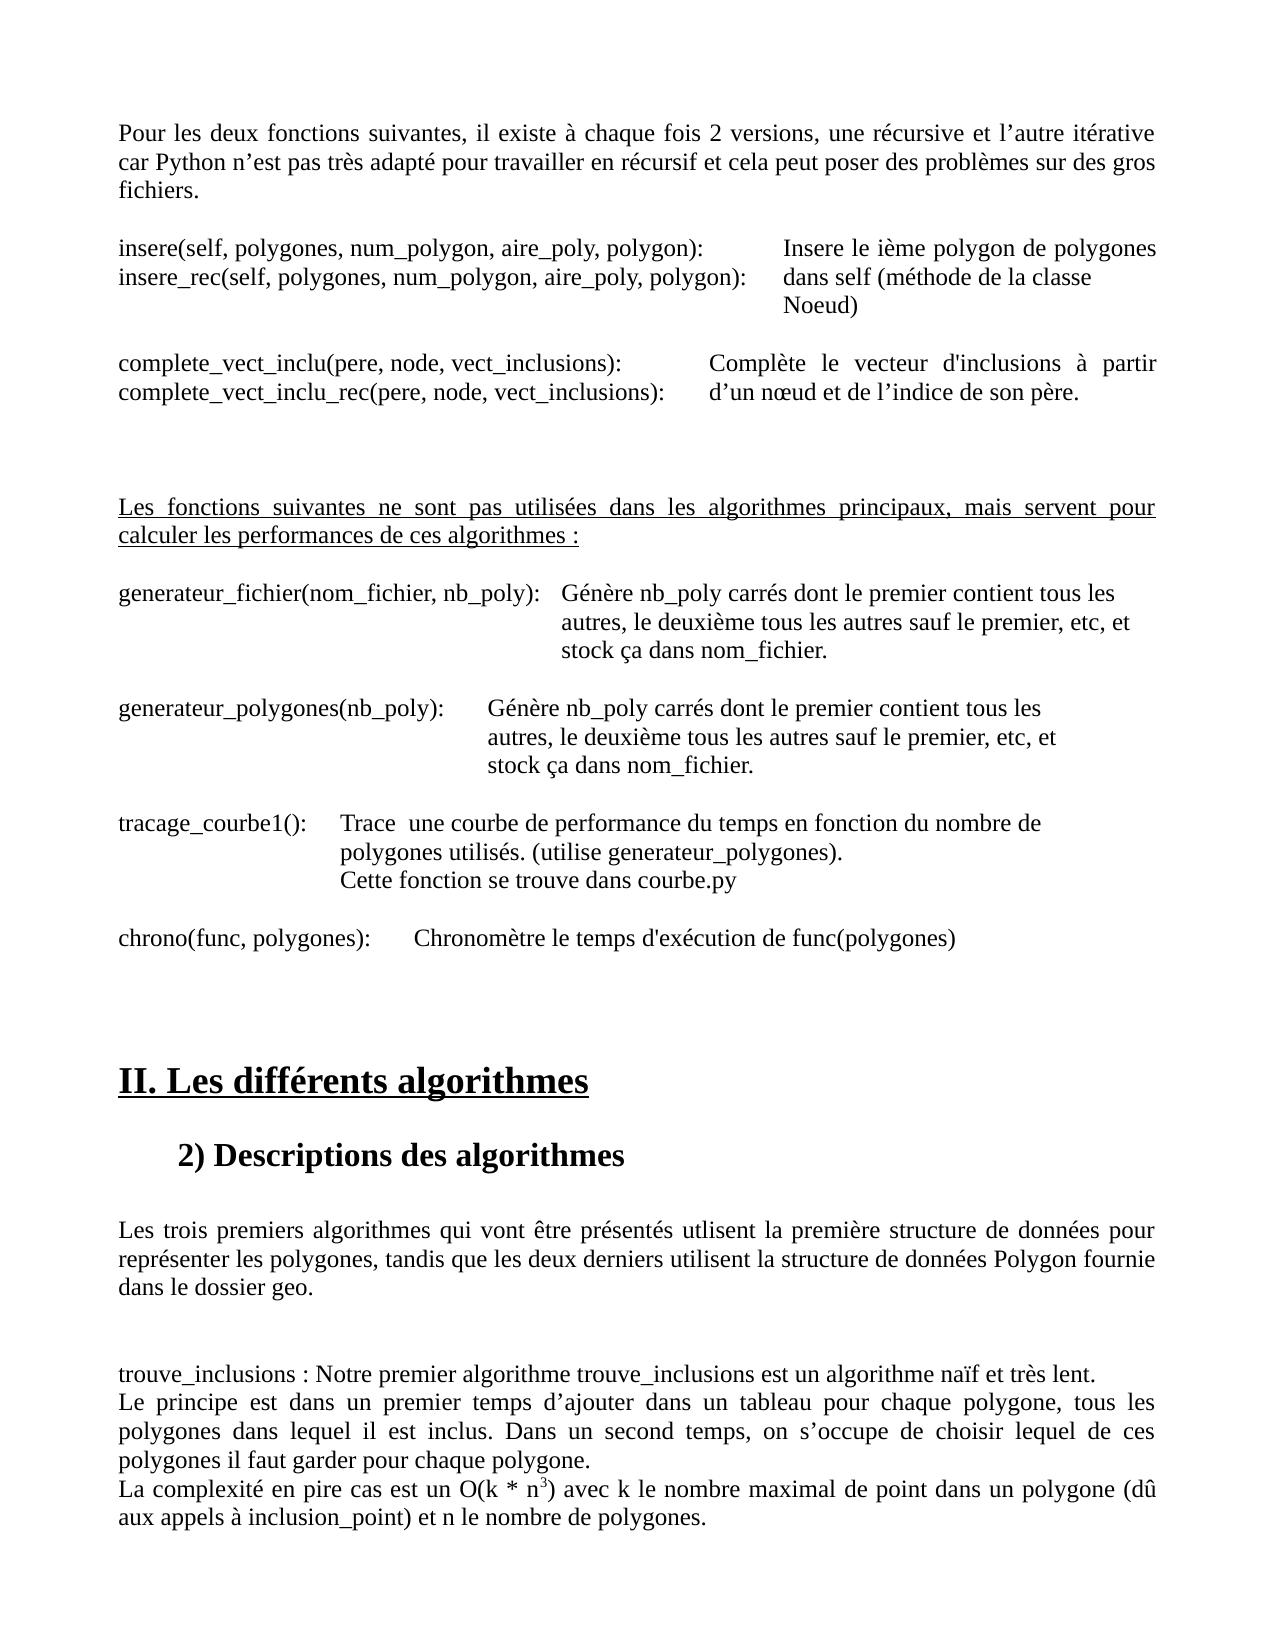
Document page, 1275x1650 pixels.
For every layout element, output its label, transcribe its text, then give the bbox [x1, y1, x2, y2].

text polygones utilisés. (utilise generateur_polygones). [118, 837, 1157, 866]
text chrono(func, polygones): Chronomètre le temps d'exécution de func(polygones) [118, 923, 1157, 952]
subtitle 2) Descriptions des algorithmes [177, 1135, 1157, 1174]
text tracage_courbe1(): Trace une courbe de performance du temps en fonction du nombre de [118, 808, 1157, 837]
text Les fonctions suivantes ne sont pas utilisées dans les algorithmes principaux, mais servent pour calculer les performances de ces algorithmes : [118, 492, 1157, 549]
text trouve_inclusions : Notre premier algorithme trouve_inclusions est un algorithme naïf et très lent. [118, 1359, 1157, 1387]
text La complexité en pire cas est un O(k * n3) avec k le nombre maximal de point dans un polygone (dû aux appels à inclusion_point) et n le nombre de polygones. [118, 1474, 1157, 1531]
subtitle II. Les différents algorithmes [118, 1058, 1157, 1102]
text Les trois premiers algorithmes qui vont être présentés utlisent la première structure de données pour représenter les polygones, tandis que les deux derniers utilisent la structure de données Polygon fournie dans le dossier geo. [118, 1215, 1157, 1301]
text Pour les deux fonctions suivantes, il existe à chaque fois 2 versions, une récursive et l’autre itérative car Python n’est pas très adapté pour travailler en récursif et cela peut poser des problèmes sur des gros fichiers. [118, 118, 1157, 204]
text Cette fonction se trouve dans courbe.py [118, 866, 1157, 894]
text generateur_fichier(nom_fichier, nb_poly): Génère nb_poly carrés dont le premier contient tous les autres, le deuxième tous les autres sauf le premier, etc, et stock ça dans nom_fichier. [118, 578, 1157, 664]
text Le principe est dans un premier temps d’ajouter dans un tableau pour chaque polygone, tous les polygones dans lequel il est inclus. Dans un second temps, on s’occupe de choisir lequel de ces polygones il faut garder pour chaque polygone. [118, 1387, 1157, 1474]
text insere(self, polygones, num_polygon, aire_poly, polygon): Insere le ième polygon de polygones insere_rec(self, polygones, num_polygon, aire_poly, polygon): dans self (méthode de la classe Noeud) [118, 233, 1157, 319]
text complete_vect_inclu(pere, node, vect_inclusions): Complète le vecteur d'inclusions à partir complete_vect_inclu_rec(pere, node, vect_inclusions): d’un nœud et de l’indice de son père. [118, 348, 1157, 406]
text generateur_polygones(nb_poly): Génère nb_poly carrés dont le premier contient tous les autres, le deuxième tous les autres sauf le premier, etc, et stock ça dans nom_fichier. [118, 693, 1157, 779]
